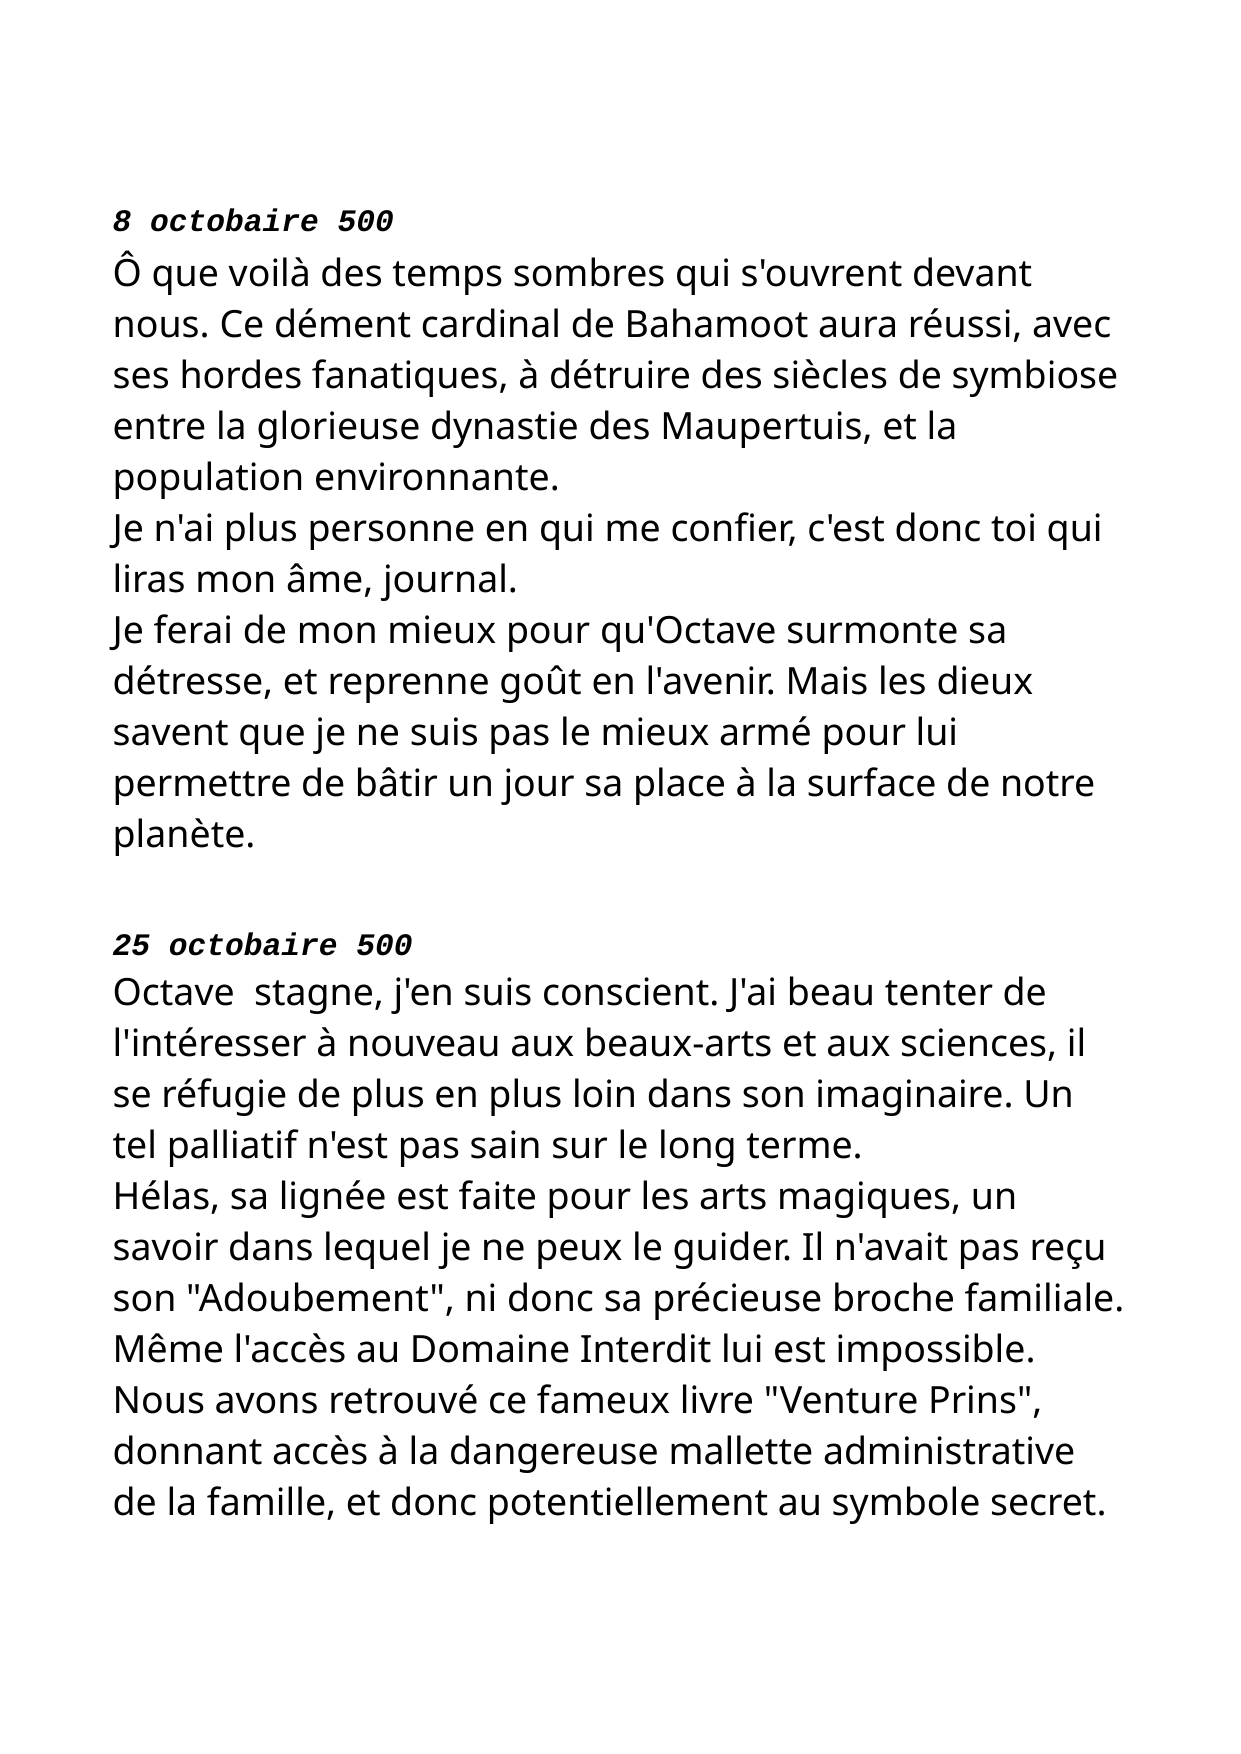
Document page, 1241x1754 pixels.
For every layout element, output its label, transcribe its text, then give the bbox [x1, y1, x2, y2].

text 25 octobaire 500 [112, 929, 1128, 965]
text Hélas, sa lignée est faite pour les arts magiques, un savoir dans lequel je ne peux le guider. Il n'avait pas reçu son "Adoubement", ni donc sa précieuse broche familiale. [112, 1169, 1128, 1322]
text Même l'accès au Domaine Interdit lui est impossible. Nous avons retrouvé ce fameux livre "Venture Prins", donnant accès à la dangereuse mallette administrative de la famille, et donc potentiellement au symbole secret. [112, 1322, 1128, 1526]
text Je n'ai plus personne en qui me confier, c'est donc toi qui liras mon âme, journal. [112, 501, 1128, 603]
text 8 octobaire 500 [112, 206, 1128, 241]
text Je ferai de mon mieux pour qu'Octave surmonte sa détresse, et reprenne goût en l'avenir. Mais les dieux savent que je ne suis pas le mieux armé pour lui permettre de bâtir un jour sa place à la surface de notre planète. [112, 603, 1128, 859]
text Ô que voilà des temps sombres qui s'ouvrent devant nous. Ce dément cardinal de Bahamoot aura réussi, avec ses hordes fanatiques, à détruire des siècles de symbiose entre la glorieuse dynastie des Maupertuis, et la population environnante. [112, 246, 1128, 501]
text Octave stagne, j'en suis conscient. J'ai beau tenter de l'intéresser à nouveau aux beaux-arts et aux sciences, il se réfugie de plus en plus loin dans son imaginaire. Un tel palliatif n'est pas sain sur le long terme. [112, 965, 1128, 1169]
